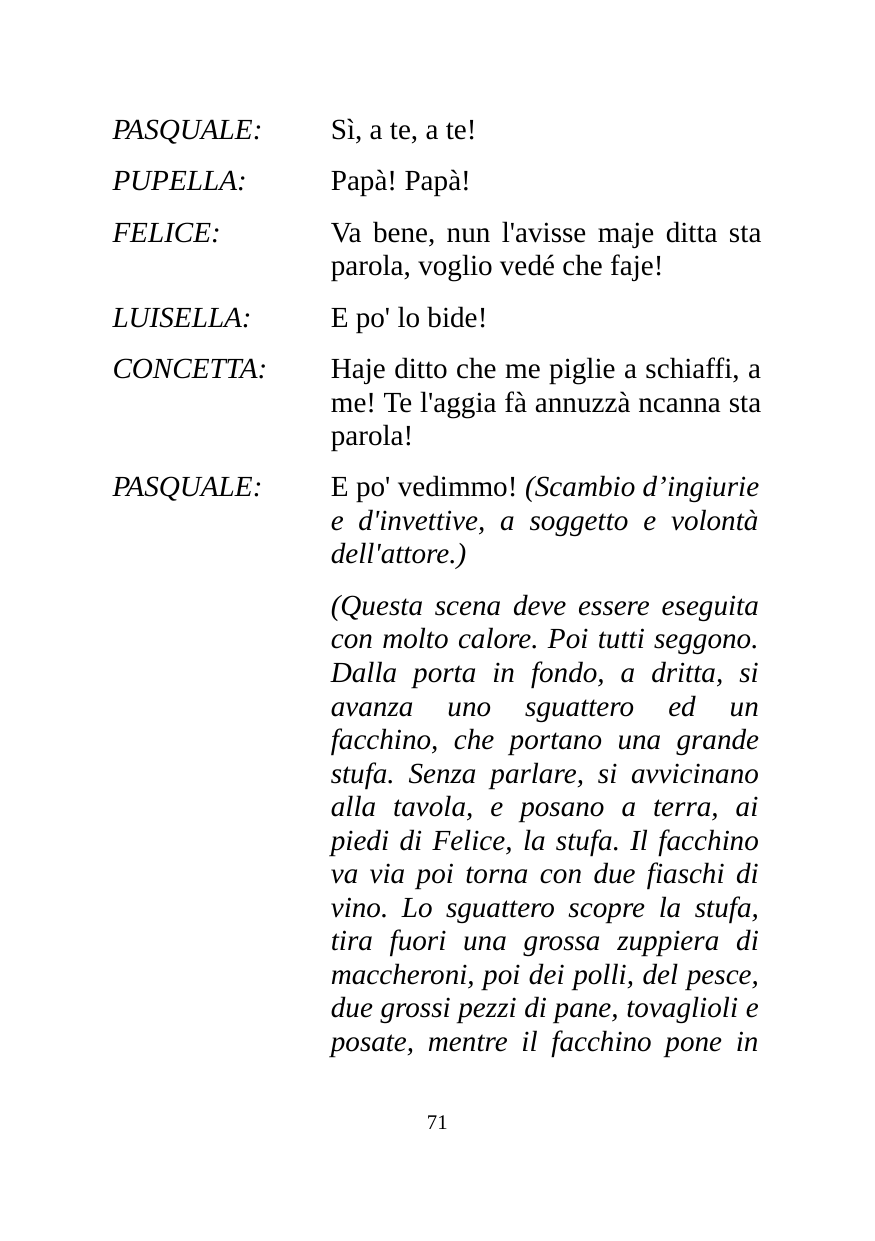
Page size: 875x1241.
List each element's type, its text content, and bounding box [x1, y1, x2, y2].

table_cell Va bene, nun l'avisse maje ditta sta parola, voglio vedé che faje! [325, 209, 768, 294]
table_cell E po' vedimmo! (Scambio d’ingiurie e d'invettive, a soggetto e volontà dell'attore.) [325, 464, 768, 582]
table_cell (Questa scena deve essere eseguita con molto calore. Poi tutti seggono. Dalla porta in fondo, a dritta, si avanza uno sguattero ed un facchino, che portano una grande stufa. Senza parlare, si avvicinano alla tavola, e posano a terra, ai piedi di Felice, la stufa. Il facchino va via poi torna con due fiaschi di vino. Lo sguattero scopre la stufa, tira fuori una grossa zuppiera di maccheroni, poi dei polli, del pesce, due grossi pezzi di pane, tovaglioli e posate, mentre il facchino pone in [325, 582, 768, 1063]
table_cell PASQUALE: [106, 106, 325, 158]
table_cell PASQUALE: [106, 464, 325, 582]
table_cell [106, 582, 325, 1063]
table_cell Haje ditto che me piglie a schiaffi, a me! Te l'aggia fà annuzzà ncanna sta parola! [325, 345, 768, 464]
table_cell CONCETTA: [106, 345, 325, 464]
table_cell PUPELLA: [106, 158, 325, 209]
table_cell Sì, a te, a te! [325, 106, 768, 158]
table_cell FELICE: [106, 209, 325, 294]
table_cell Papà! Papà! [325, 158, 768, 209]
table_cell E po' lo bide! [325, 294, 768, 345]
table_cell LUISELLA: [106, 294, 325, 345]
